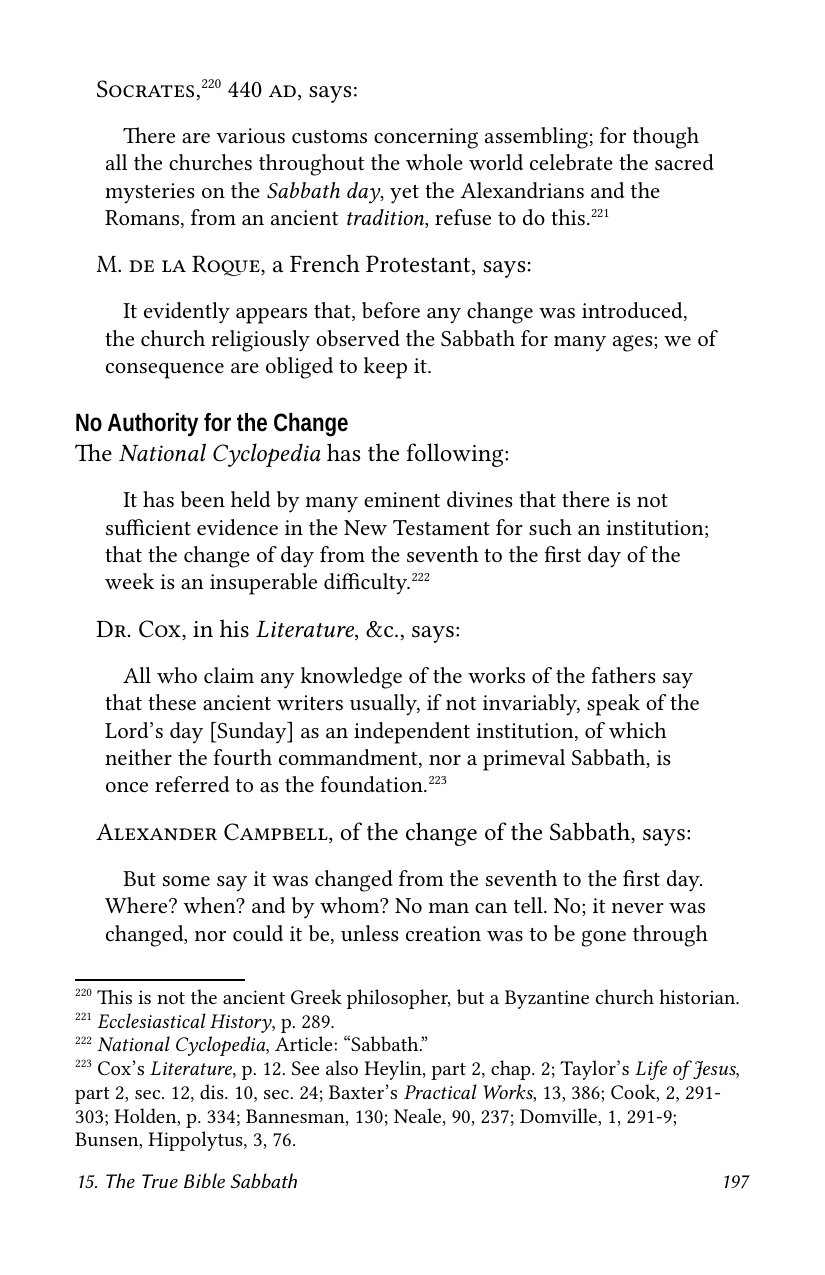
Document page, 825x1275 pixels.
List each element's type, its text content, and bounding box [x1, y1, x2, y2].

text National Cyclopedia, Article: “Sabbath.” [75, 1033, 750, 1057]
text It evidently appears that, before any change was introduced, the church religiously observed the Sabbath for many ages; we of consequence are obliged to keep it. [105, 298, 720, 379]
text There are various customs concerning assembling; for though all the churches throughout the whole world celebrate the sacred mysteries on the Sabbath day, yet the Alexandrians and the Romans, from an ancient tradition, refuse to do this. [105, 123, 720, 231]
subtitle No Authority for the Change [75, 408, 750, 436]
text It has been held by many eminent divines that there is not sufficient evidence in the New Testament for such an institution; that the change of day from the seventh to the first day of the week is an insuperable difficulty. [105, 487, 720, 596]
text This is not the ancient Greek philosopher, but a Byzantine church historian. [75, 986, 750, 1009]
text But some say it was changed from the seventh to the first day. Where? when? and by whom? No man can tell. No; it never was changed, nor could it be, unless creation was to be gone through [105, 866, 720, 947]
text Ecclesiastical History, p. 289. [75, 1009, 750, 1033]
text Cox’s Literature, p. 12. See also Heylin, part 2, chap. 2; Taylor’s Life of Jesus, part 2, sec. 12, dis. 10, sec. 24; Baxter’s Practical Works, 13, 386; Cook, 2, 291-303; Holden, p. 334; Bannesman, 130; Neale, 90, 237; Domville, 1, 291-9; Bunsen, Hippolytus, 3, 76. [75, 1057, 750, 1152]
text All who claim any knowledge of the works of the fathers say that these ancient writers usually, if not invariably, speak of the Lord’s day [Sunday] as an independent institution, of which neither the fourth commandment, nor a primeval Sabbath, is once referred to as the foundation. [105, 663, 720, 798]
text M. de la Roque, a French Protestant, says: [75, 251, 750, 279]
text Socrates, 440 AD, says: [75, 75, 750, 103]
text Alexander Campbell, of the change of the Sabbath, says: [75, 818, 750, 846]
text The National Cyclopedia has the following: [75, 439, 750, 468]
text Dr. Cox, in his Literature, &c., says: [75, 615, 750, 643]
